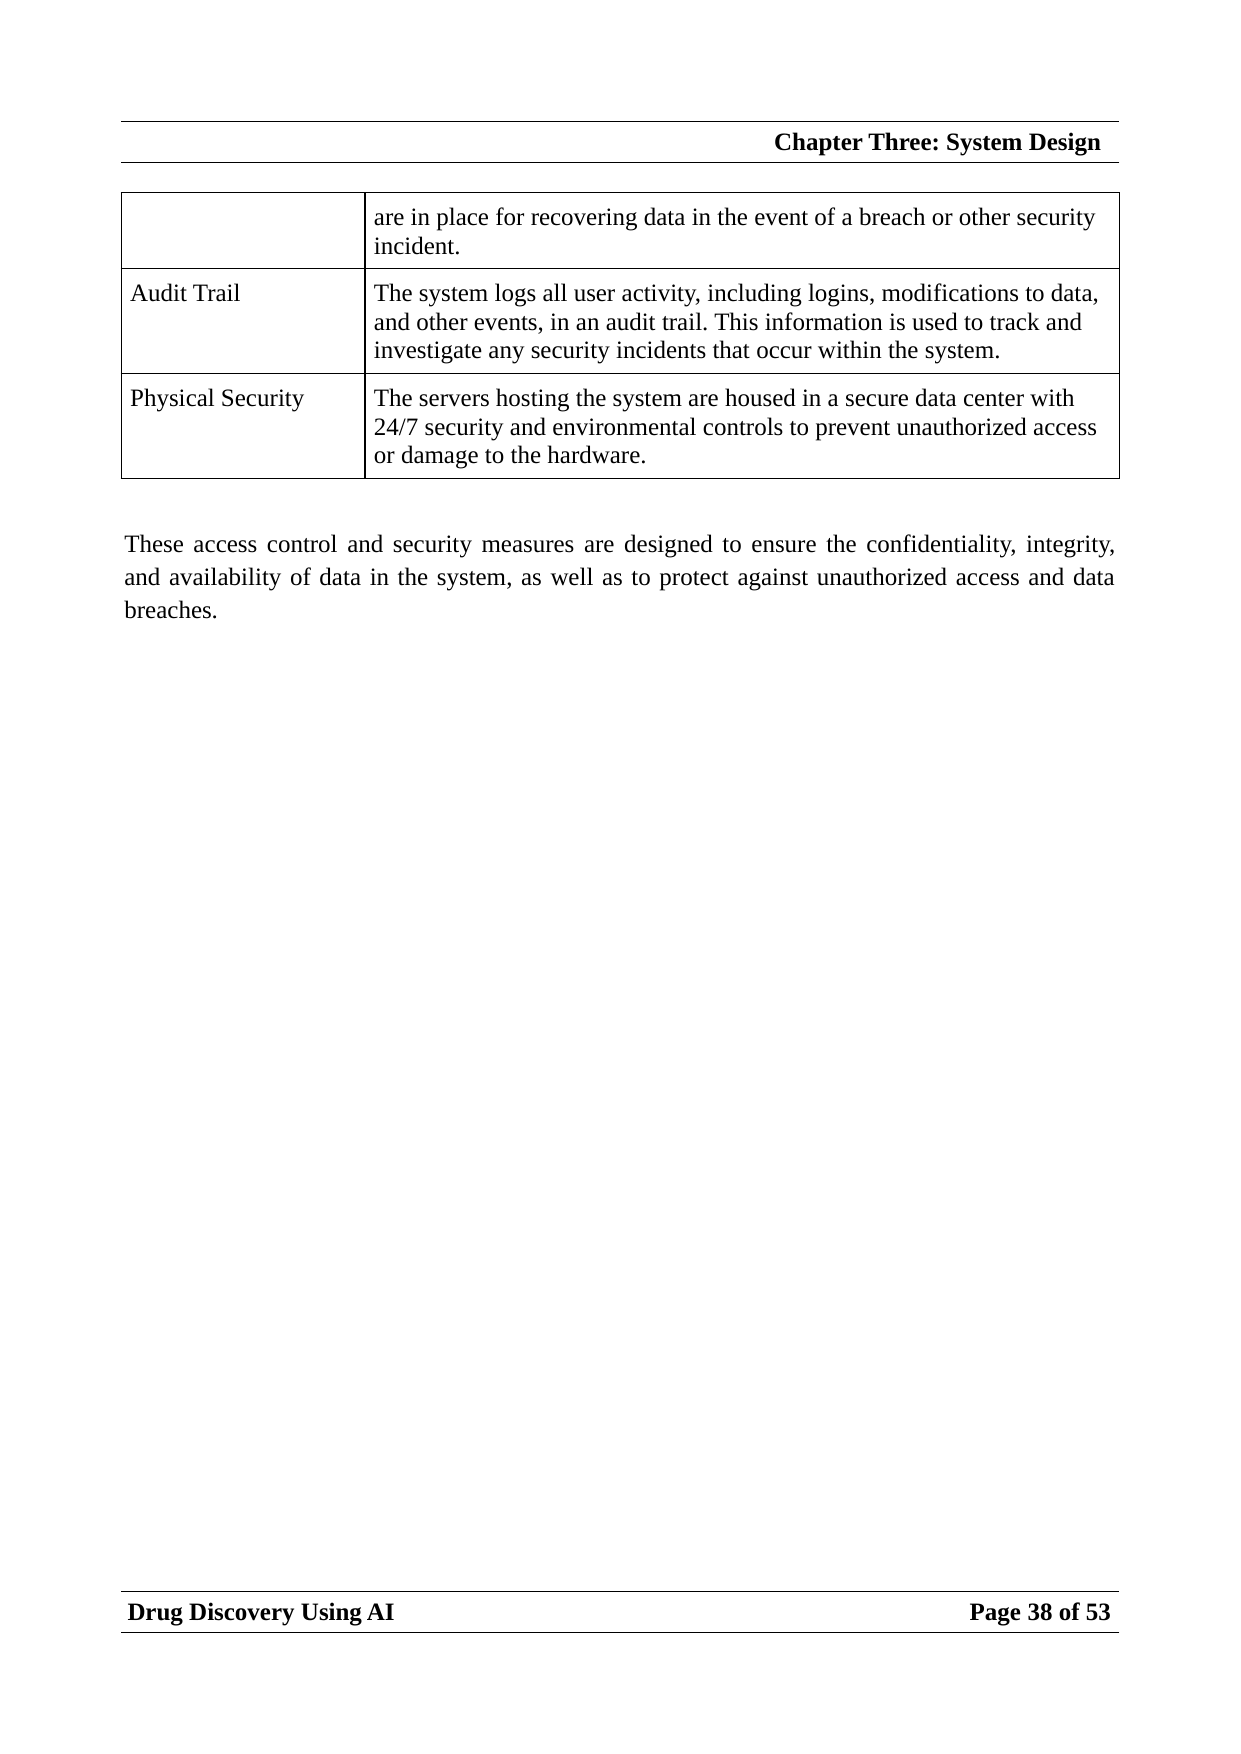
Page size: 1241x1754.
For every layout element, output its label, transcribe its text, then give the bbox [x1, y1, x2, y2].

table_cell [122, 193, 364, 268]
table_cell Audit Trail [122, 269, 364, 373]
table_cell The system logs all user activity, including logins, modifications to data, and other events, in an audit trail. This information is used to track and investigate any security incidents that occur within the system. [366, 269, 1119, 373]
table_cell are in place for recovering data in the event of a breach or other security incident. [366, 193, 1119, 268]
table_cell Physical Security [122, 374, 364, 478]
table_cell The servers hosting the system are housed in a secure data center with 24/7 security and environmental controls to prevent unauthorized access or damage to the hardware. [366, 374, 1119, 478]
text These access control and security measures are designed to ensure the confidentiality, integrity, and availability of data in the system, as well as to protect against unauthorized access and data breaches. [121, 526, 1119, 624]
